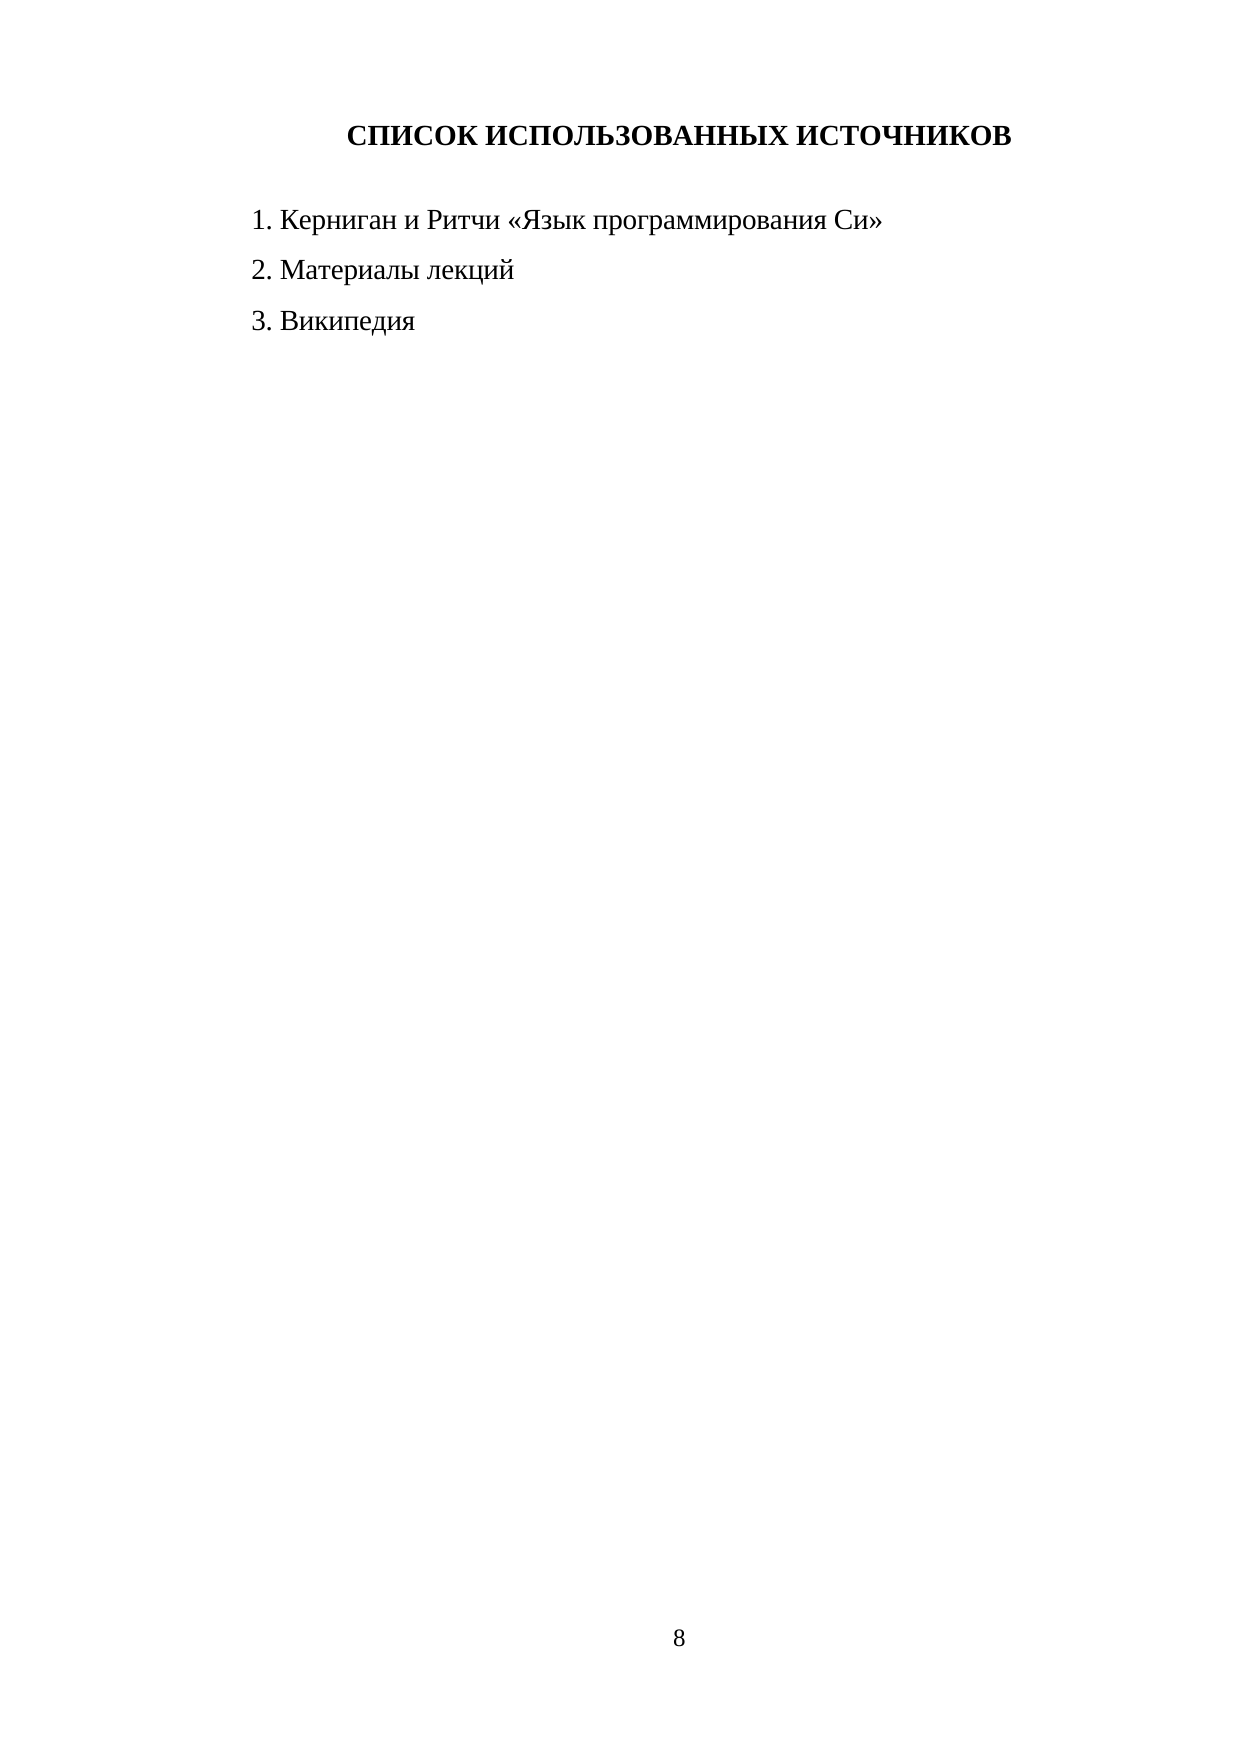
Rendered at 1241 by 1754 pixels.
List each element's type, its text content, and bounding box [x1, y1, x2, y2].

text 1. Керниган и Ритчи «Язык программирования Си» [177, 202, 1181, 236]
text 2. Материалы лекций [177, 252, 1181, 286]
text 3. Википедия [177, 303, 1181, 336]
text список использованных источников [177, 118, 1181, 152]
